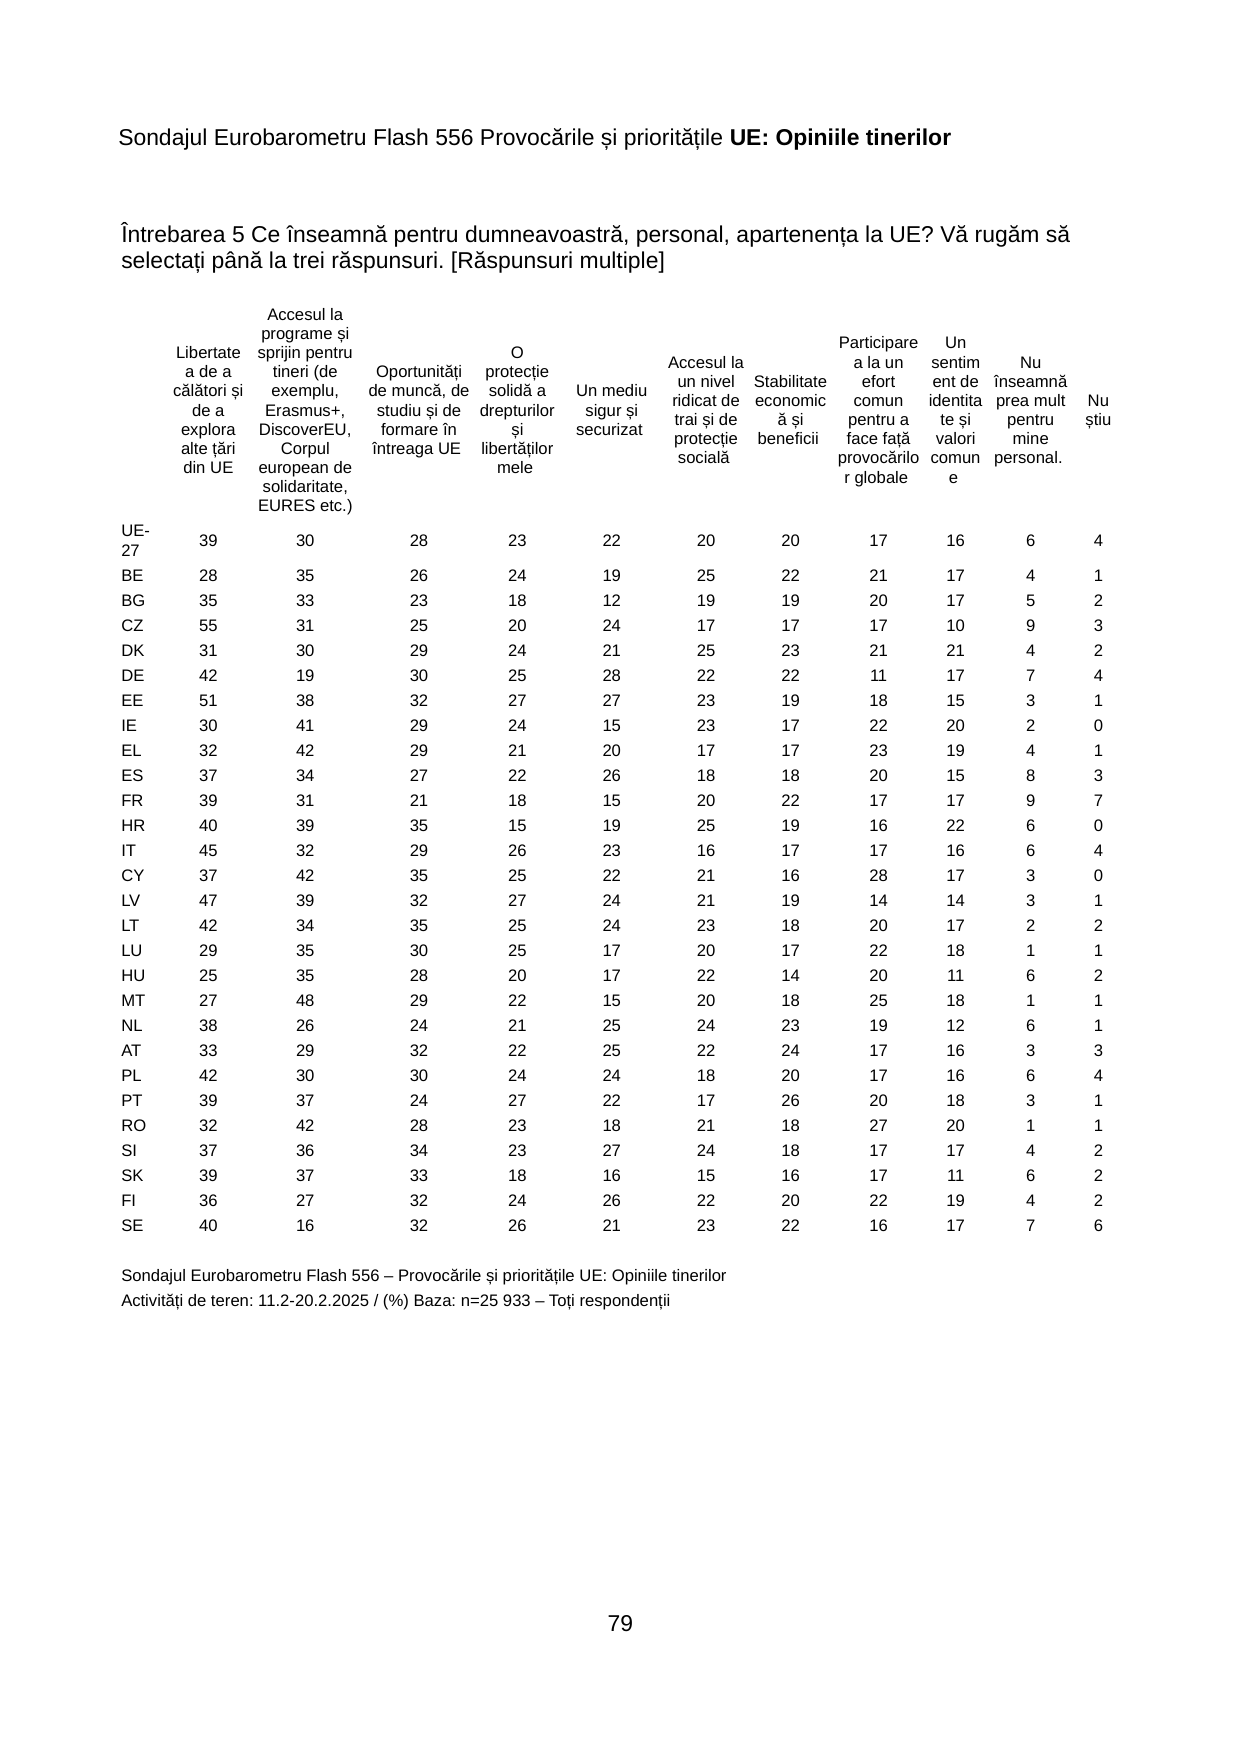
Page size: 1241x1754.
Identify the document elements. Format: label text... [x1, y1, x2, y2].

table_cell 28 [559, 663, 664, 687]
table_cell 32 [363, 1213, 475, 1237]
table_cell 32 [363, 888, 475, 912]
table_cell 18 [559, 1113, 664, 1137]
table_cell 17 [924, 1213, 987, 1237]
table_cell 25 [664, 638, 748, 662]
table_cell 6 [987, 838, 1074, 862]
table_cell 1 [987, 1113, 1074, 1137]
table_cell 30 [363, 1063, 475, 1087]
table_cell 1 [1074, 1088, 1122, 1112]
table_cell 2 [987, 913, 1074, 937]
table_cell 6 [987, 1063, 1074, 1087]
table_cell 17 [664, 1088, 748, 1112]
table_cell 3 [987, 1088, 1074, 1112]
table_cell 22 [664, 663, 748, 687]
table_cell 22 [748, 563, 833, 587]
table_cell 20 [664, 788, 748, 812]
table_cell 16 [924, 1063, 987, 1087]
table_cell 18 [475, 788, 559, 812]
table_cell 26 [475, 1213, 559, 1237]
table_cell 20 [924, 713, 987, 737]
table_cell 1 [1074, 1013, 1122, 1037]
table_cell [1074, 277, 1122, 302]
table_cell 25 [475, 663, 559, 687]
table_cell 24 [475, 563, 559, 587]
table_cell 20 [833, 963, 924, 987]
table_cell 25 [475, 913, 559, 937]
table_cell 17 [924, 663, 987, 687]
table_cell 42 [248, 1113, 363, 1137]
table_cell 2 [1074, 1163, 1122, 1187]
table_cell 4 [1074, 838, 1122, 862]
table_cell Accesul la un nivel ridicat de trai și de protecție socială [664, 302, 748, 518]
table_cell 37 [248, 1163, 363, 1187]
table_cell 19 [748, 688, 833, 712]
table_cell 21 [559, 638, 664, 662]
table_cell [169, 1238, 247, 1262]
table_cell 24 [475, 1188, 559, 1212]
table_cell IT [118, 838, 169, 862]
table_cell 4 [987, 1138, 1074, 1162]
table_cell 21 [363, 788, 475, 812]
table_cell EE [118, 688, 169, 712]
table_cell 17 [559, 963, 664, 987]
table_cell FI [118, 1188, 169, 1212]
table_cell 24 [559, 1063, 664, 1087]
table_cell 17 [833, 1138, 924, 1162]
table_cell 16 [748, 863, 833, 887]
table_cell 24 [363, 1013, 475, 1037]
table_cell 40 [169, 813, 247, 837]
table_cell 16 [748, 1163, 833, 1187]
table_cell 16 [924, 838, 987, 862]
table_cell 19 [559, 563, 664, 587]
table_cell 1 [1074, 738, 1122, 762]
table_cell NL [118, 1013, 169, 1037]
table_cell 19 [924, 1188, 987, 1212]
table_cell 16 [833, 1213, 924, 1237]
table_cell 39 [248, 888, 363, 912]
table_cell 28 [363, 518, 475, 562]
table_cell 30 [363, 938, 475, 962]
table_cell 37 [169, 863, 247, 887]
table_cell BE [118, 563, 169, 587]
table_cell 35 [363, 913, 475, 937]
table_cell 29 [363, 988, 475, 1012]
table_cell 32 [169, 738, 247, 762]
table_cell 6 [987, 963, 1074, 987]
table_cell ES [118, 763, 169, 787]
table_cell SI [118, 1138, 169, 1162]
table_cell 24 [475, 713, 559, 737]
table_cell 23 [559, 838, 664, 862]
table_cell 22 [664, 963, 748, 987]
table_cell 3 [987, 888, 1074, 912]
table_cell 22 [475, 763, 559, 787]
table_cell 1 [1074, 988, 1122, 1012]
table_cell 27 [248, 1188, 363, 1212]
table_cell 4 [987, 563, 1074, 587]
table_cell 18 [833, 688, 924, 712]
table_cell 18 [664, 763, 748, 787]
table_cell 18 [664, 1063, 748, 1087]
table_cell 25 [169, 963, 247, 987]
table_cell 16 [833, 813, 924, 837]
table_cell Stabilitate economică și beneficii [748, 302, 833, 518]
table_cell Un mediu sigur și securizat [559, 302, 664, 518]
table_cell 17 [924, 563, 987, 587]
table_cell 26 [363, 563, 475, 587]
table_cell 37 [169, 763, 247, 787]
table_cell 32 [363, 1038, 475, 1062]
table_cell 7 [987, 1213, 1074, 1237]
table_cell Accesul la programe și sprijin pentru tineri (de exemplu, Erasmus+, DiscoverEU, Corpul european de solidaritate, EURES etc.) [248, 302, 363, 518]
table_cell UE-27 [118, 518, 169, 562]
table_cell 37 [169, 1138, 247, 1162]
table_cell 17 [833, 518, 924, 562]
table_cell 28 [169, 563, 247, 587]
table_cell [924, 1238, 987, 1262]
table_cell 4 [987, 1188, 1074, 1212]
table_cell 23 [363, 588, 475, 612]
table_cell 48 [248, 988, 363, 1012]
table_cell [169, 277, 247, 302]
table_cell 10 [924, 613, 987, 637]
table_cell Un sentiment de identitate și valori comune [924, 302, 987, 518]
table_cell 2 [1074, 638, 1122, 662]
table_cell 39 [169, 788, 247, 812]
table_cell 19 [664, 588, 748, 612]
table_cell 1 [1074, 938, 1122, 962]
table_cell 21 [833, 638, 924, 662]
table_cell 39 [169, 518, 247, 562]
table_cell 14 [833, 888, 924, 912]
table_cell 17 [833, 1063, 924, 1087]
table_cell 24 [559, 913, 664, 937]
table_cell 20 [833, 913, 924, 937]
table_cell 42 [248, 738, 363, 762]
table_cell 26 [248, 1013, 363, 1037]
table_cell 16 [924, 1038, 987, 1062]
table_cell 18 [748, 1138, 833, 1162]
table_cell 22 [559, 518, 664, 562]
table_cell 17 [748, 738, 833, 762]
table_cell Nu știu [1074, 302, 1122, 518]
table_cell MT [118, 988, 169, 1012]
table_cell 18 [475, 1163, 559, 1187]
table_cell 11 [924, 1163, 987, 1187]
table_cell 47 [169, 888, 247, 912]
table_cell [924, 277, 987, 302]
table_cell 23 [664, 913, 748, 937]
table_cell 23 [475, 1138, 559, 1162]
table_cell 22 [748, 788, 833, 812]
table_cell 25 [833, 988, 924, 1012]
table_cell [475, 1238, 559, 1262]
table_cell 2 [1074, 1138, 1122, 1162]
table_cell 25 [475, 938, 559, 962]
table_cell 6 [987, 518, 1074, 562]
table_cell 12 [559, 588, 664, 612]
table_cell Participarea la un efort comun pentru a face față provocărilor globale [833, 302, 924, 518]
table_cell 11 [924, 963, 987, 987]
table_cell 4 [1074, 518, 1122, 562]
table_cell 35 [248, 563, 363, 587]
table_cell 9 [987, 613, 1074, 637]
table_cell 6 [987, 1163, 1074, 1187]
table_cell 1 [1074, 888, 1122, 912]
table_cell Activități de teren: 11.2-20.2.2025 / (%) Baza: n=25 933 – Toți respondenții [118, 1288, 1122, 1312]
table_cell 22 [924, 813, 987, 837]
table_cell 7 [1074, 788, 1122, 812]
table_cell 30 [248, 518, 363, 562]
table_cell 15 [664, 1163, 748, 1187]
table_cell 18 [748, 1113, 833, 1137]
table_cell 15 [475, 813, 559, 837]
table_cell 28 [363, 963, 475, 987]
table_cell 4 [987, 638, 1074, 662]
table_cell 4 [987, 738, 1074, 762]
table_cell 35 [363, 813, 475, 837]
table_cell 12 [924, 1013, 987, 1037]
table_cell 27 [169, 988, 247, 1012]
table_cell 20 [664, 938, 748, 962]
table_cell 34 [248, 913, 363, 937]
table_cell [559, 277, 664, 302]
table_cell 23 [748, 638, 833, 662]
table_cell 11 [833, 663, 924, 687]
table_cell 17 [748, 613, 833, 637]
table_cell 31 [169, 638, 247, 662]
table_cell 1 [1074, 1113, 1122, 1137]
table_cell 15 [559, 713, 664, 737]
table_cell 28 [363, 1113, 475, 1137]
table_cell 3 [987, 863, 1074, 887]
table_cell 21 [664, 888, 748, 912]
table_cell 29 [363, 738, 475, 762]
table_cell 33 [169, 1038, 247, 1062]
table_header Întrebarea 5 Ce înseamnă pentru dumneavoastră, personal, apartenența la UE? Vă rugăm să selectați până la trei răspunsuri. [Răspunsuri multiple] [118, 218, 1122, 277]
table_cell 34 [363, 1138, 475, 1162]
table_cell 35 [363, 863, 475, 887]
table_cell 15 [924, 688, 987, 712]
table_cell 35 [169, 588, 247, 612]
table_cell HR [118, 813, 169, 837]
table_cell 27 [833, 1113, 924, 1137]
table_cell 18 [924, 938, 987, 962]
table_cell 2 [1074, 1188, 1122, 1212]
table_cell 16 [559, 1163, 664, 1187]
table_cell 26 [475, 838, 559, 862]
table_cell 23 [475, 518, 559, 562]
table_cell 2 [987, 713, 1074, 737]
table_cell 16 [664, 838, 748, 862]
table_cell [363, 277, 475, 302]
table_cell BG [118, 588, 169, 612]
table_cell [559, 1238, 664, 1262]
table_cell 16 [924, 518, 987, 562]
table_cell 20 [748, 1063, 833, 1087]
table_cell 22 [559, 863, 664, 887]
table_cell 24 [363, 1088, 475, 1112]
table_cell 20 [475, 613, 559, 637]
table_cell [833, 277, 924, 302]
table_cell 3 [1074, 613, 1122, 637]
table_cell 20 [924, 1113, 987, 1137]
table_cell 21 [559, 1213, 664, 1237]
table_cell 17 [924, 588, 987, 612]
table_cell 23 [664, 713, 748, 737]
table_cell 42 [169, 1063, 247, 1087]
table_cell 1 [1074, 688, 1122, 712]
table_cell 0 [1074, 713, 1122, 737]
table_cell 17 [748, 938, 833, 962]
table_cell 18 [748, 988, 833, 1012]
table_cell 39 [169, 1088, 247, 1112]
table_cell 17 [924, 788, 987, 812]
table_cell LT [118, 913, 169, 937]
table_cell 15 [559, 988, 664, 1012]
table_cell SE [118, 1213, 169, 1237]
table_cell 3 [987, 688, 1074, 712]
table_cell 14 [748, 963, 833, 987]
table_cell 2 [1074, 913, 1122, 937]
table_cell 55 [169, 613, 247, 637]
table_cell 22 [664, 1188, 748, 1212]
table_cell 4 [1074, 663, 1122, 687]
table_cell [987, 277, 1074, 302]
table_cell 20 [664, 988, 748, 1012]
table_cell 22 [833, 1188, 924, 1212]
table_cell 24 [748, 1038, 833, 1062]
table_cell 31 [248, 613, 363, 637]
table_cell 29 [169, 938, 247, 962]
table_cell IE [118, 713, 169, 737]
table_cell PL [118, 1063, 169, 1087]
table_cell 1 [987, 938, 1074, 962]
table_cell [248, 1238, 363, 1262]
table_cell 18 [924, 1088, 987, 1112]
table_cell 35 [248, 963, 363, 987]
table_cell 27 [475, 1088, 559, 1112]
table_cell 21 [475, 1013, 559, 1037]
table_cell 19 [559, 813, 664, 837]
table_cell 30 [248, 1063, 363, 1087]
table_cell 3 [1074, 763, 1122, 787]
table_cell 5 [987, 588, 1074, 612]
table_cell 20 [559, 738, 664, 762]
table_cell 20 [475, 963, 559, 987]
table_cell 39 [169, 1163, 247, 1187]
table_cell 6 [987, 1013, 1074, 1037]
table_cell [833, 1238, 924, 1262]
table_cell HU [118, 963, 169, 987]
table_cell 27 [475, 688, 559, 712]
table_cell 22 [833, 938, 924, 962]
table_cell 3 [1074, 1038, 1122, 1062]
table_cell 36 [248, 1138, 363, 1162]
table_cell DK [118, 638, 169, 662]
table_cell 33 [248, 588, 363, 612]
table_cell 21 [664, 1113, 748, 1137]
table_cell [987, 1238, 1074, 1262]
table_cell 18 [924, 988, 987, 1012]
table_cell 24 [475, 638, 559, 662]
table_cell [748, 277, 833, 302]
table_cell 29 [363, 713, 475, 737]
table_cell 30 [169, 713, 247, 737]
table_cell 51 [169, 688, 247, 712]
table_cell 25 [475, 863, 559, 887]
table_cell Libertatea de a călători și de a explora alte țări din UE [169, 302, 247, 518]
table_cell 22 [664, 1038, 748, 1062]
table_cell 32 [248, 838, 363, 862]
table_cell 20 [833, 763, 924, 787]
table_cell 26 [559, 763, 664, 787]
table_cell 4 [1074, 1063, 1122, 1087]
table_cell FR [118, 788, 169, 812]
table_cell 18 [475, 588, 559, 612]
table_cell 34 [248, 763, 363, 787]
table_cell 32 [169, 1113, 247, 1137]
table_cell 24 [475, 1063, 559, 1087]
table_cell EL [118, 738, 169, 762]
table_cell 24 [664, 1013, 748, 1037]
table_cell [248, 277, 363, 302]
table_cell 27 [559, 1138, 664, 1162]
table_cell [664, 277, 748, 302]
table_cell 22 [475, 988, 559, 1012]
table_cell 25 [664, 813, 748, 837]
table_cell 39 [248, 813, 363, 837]
table_cell 35 [248, 938, 363, 962]
table_cell 17 [833, 1038, 924, 1062]
table_cell 17 [748, 838, 833, 862]
table_cell LU [118, 938, 169, 962]
table_cell 38 [248, 688, 363, 712]
table_cell 17 [924, 1138, 987, 1162]
table_cell 41 [248, 713, 363, 737]
table_cell 19 [748, 888, 833, 912]
table_cell 0 [1074, 813, 1122, 837]
table_cell [1074, 1238, 1122, 1262]
table_cell 24 [559, 888, 664, 912]
table_cell [118, 302, 169, 518]
table_cell 24 [664, 1138, 748, 1162]
table_cell 17 [559, 938, 664, 962]
table_cell 19 [748, 813, 833, 837]
table_cell 0 [1074, 863, 1122, 887]
table_cell 17 [833, 838, 924, 862]
table_cell 22 [833, 713, 924, 737]
table_cell 20 [833, 1088, 924, 1112]
table_cell 17 [924, 913, 987, 937]
table_cell 42 [169, 913, 247, 937]
table_cell 2 [1074, 588, 1122, 612]
table_cell 8 [987, 763, 1074, 787]
table_cell [363, 1238, 475, 1262]
table_cell [118, 1238, 169, 1262]
table_cell 29 [363, 838, 475, 862]
table_cell 17 [664, 738, 748, 762]
table_cell 20 [748, 518, 833, 562]
table_cell 22 [748, 663, 833, 687]
table_cell [748, 1238, 833, 1262]
table_cell 17 [833, 1163, 924, 1187]
table_cell 27 [363, 763, 475, 787]
table_cell CY [118, 863, 169, 887]
table_cell RO [118, 1113, 169, 1137]
table_cell 15 [924, 763, 987, 787]
table_cell O protecție solidă a drepturilor și libertăților mele [475, 302, 559, 518]
table_cell 19 [833, 1013, 924, 1037]
table_cell DE [118, 663, 169, 687]
table_cell 14 [924, 888, 987, 912]
table_cell 26 [748, 1088, 833, 1112]
table_cell 33 [363, 1163, 475, 1187]
table_cell Nu înseamnă prea mult pentru mine personal. [987, 302, 1074, 518]
table_cell 15 [559, 788, 664, 812]
table_cell 19 [248, 663, 363, 687]
table_cell [475, 277, 559, 302]
table_cell 45 [169, 838, 247, 862]
table_cell [118, 277, 169, 302]
table_cell 2 [1074, 963, 1122, 987]
table_cell PT [118, 1088, 169, 1112]
table_cell 25 [559, 1013, 664, 1037]
table_cell 38 [169, 1013, 247, 1037]
table_cell CZ [118, 613, 169, 637]
table_cell 25 [664, 563, 748, 587]
table_cell 23 [833, 738, 924, 762]
table_cell Sondajul Eurobarometru Flash 556 – Provocările și prioritățile UE: Opiniile tinerilor [118, 1263, 1122, 1287]
table_cell 31 [248, 788, 363, 812]
table_cell 19 [748, 588, 833, 612]
table_cell 21 [664, 863, 748, 887]
table_cell 1 [987, 988, 1074, 1012]
table_cell [664, 1238, 748, 1262]
table_cell 23 [475, 1113, 559, 1137]
table_cell Oportunități de muncă, de studiu și de formare în întreaga UE [363, 302, 475, 518]
table_cell 42 [169, 663, 247, 687]
table_cell 25 [363, 613, 475, 637]
table_cell 17 [748, 713, 833, 737]
table_cell 7 [987, 663, 1074, 687]
table_cell SK [118, 1163, 169, 1187]
table_cell 32 [363, 688, 475, 712]
table_cell 20 [748, 1188, 833, 1212]
table_cell 18 [748, 763, 833, 787]
table_cell AT [118, 1038, 169, 1062]
table_cell 23 [748, 1013, 833, 1037]
table_cell 25 [559, 1038, 664, 1062]
table_cell 20 [833, 588, 924, 612]
table_cell 17 [924, 863, 987, 887]
table_cell 26 [559, 1188, 664, 1212]
table_cell 30 [363, 663, 475, 687]
table_cell 22 [748, 1213, 833, 1237]
table_cell 17 [833, 613, 924, 637]
table_cell 27 [559, 688, 664, 712]
table_cell 17 [664, 613, 748, 637]
table_cell 1 [1074, 563, 1122, 587]
table_cell 32 [363, 1188, 475, 1212]
table_cell 22 [475, 1038, 559, 1062]
table_cell 27 [475, 888, 559, 912]
table_cell 30 [248, 638, 363, 662]
table_cell 6 [1074, 1213, 1122, 1237]
table_cell 3 [987, 1038, 1074, 1062]
table_cell 21 [924, 638, 987, 662]
table_cell 29 [363, 638, 475, 662]
table_cell 23 [664, 688, 748, 712]
table_cell 21 [833, 563, 924, 587]
table_cell LV [118, 888, 169, 912]
table_cell 28 [833, 863, 924, 887]
table_cell 19 [924, 738, 987, 762]
table_cell 37 [248, 1088, 363, 1112]
table_cell 42 [248, 863, 363, 887]
table_cell 22 [559, 1088, 664, 1112]
table_cell 36 [169, 1188, 247, 1212]
table_cell 20 [664, 518, 748, 562]
table_cell 21 [475, 738, 559, 762]
table_cell 16 [248, 1213, 363, 1237]
table_cell 6 [987, 813, 1074, 837]
table_cell 9 [987, 788, 1074, 812]
table_cell 23 [664, 1213, 748, 1237]
table_cell 18 [748, 913, 833, 937]
table_cell 29 [248, 1038, 363, 1062]
table_cell 40 [169, 1213, 247, 1237]
table_cell 17 [833, 788, 924, 812]
table_cell 24 [559, 613, 664, 637]
